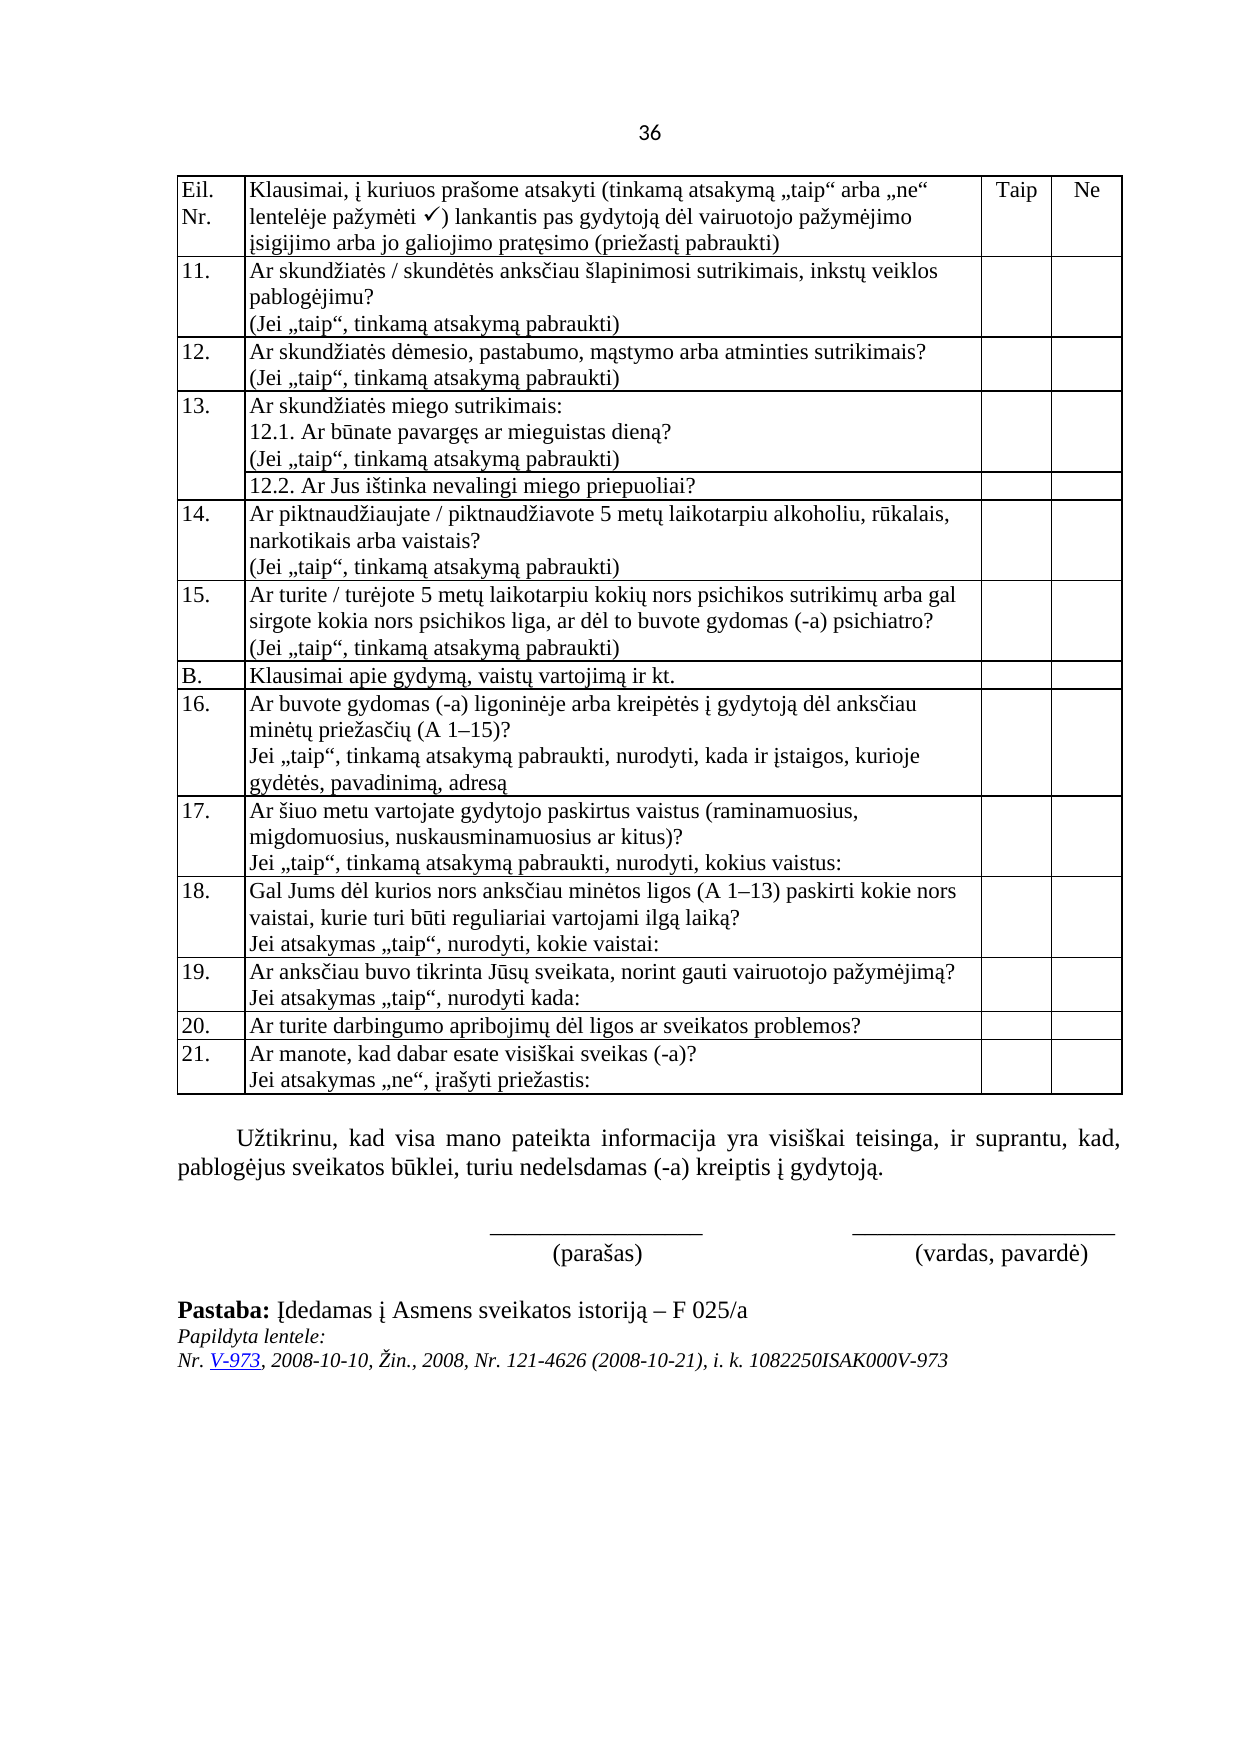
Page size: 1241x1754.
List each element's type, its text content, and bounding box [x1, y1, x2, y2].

table_cell [1052, 501, 1121, 579]
table_cell Ar turite darbingumo apribojimų dėl ligos ar sveikatos problemos? [246, 1012, 981, 1038]
table_cell [1052, 581, 1121, 660]
table_cell [982, 581, 1051, 660]
table_cell [982, 958, 1051, 1011]
table_cell 11. [178, 257, 244, 336]
table_cell [1052, 473, 1121, 499]
table_cell Ar piktnaudžiaujate / piktnaudžiavote 5 metų laikotarpiu alkoholiu, rūkalais, narkotikais arba vaistais? (Jei „taip“, tinkamą atsakymą pabraukti) [246, 501, 981, 579]
table_cell 12.2. Ar Jus ištinka nevalingi miego priepuoliai? [246, 473, 981, 499]
text _________________ _____________________ [177, 1209, 1122, 1238]
table_cell [982, 501, 1051, 579]
table_cell Ar manote, kad dabar esate visiškai sveikas (-a)? Jei atsakymas „ne“, įrašyti priežastis: [246, 1040, 981, 1093]
table_cell [982, 338, 1051, 390]
table_cell [1052, 958, 1121, 1011]
table_cell [982, 797, 1051, 876]
table_cell 16. [178, 690, 244, 795]
table_cell [1052, 392, 1121, 471]
table_cell Klausimai apie gydymą, vaistų vartojimą ir kt. [246, 662, 981, 688]
table_cell 13. [178, 392, 244, 499]
table_cell [982, 877, 1051, 956]
table_cell [982, 257, 1051, 336]
table_cell 20. [178, 1012, 244, 1038]
text Papildyta lentele: [177, 1324, 1122, 1348]
table_cell Ar skundžiatės / skundėtės anksčiau šlapinimosi sutrikimais, inkstų veiklos pablogėjimu? (Jei „taip“, tinkamą atsakymą pabraukti) [246, 257, 981, 336]
text Nr. V-973, 2008-10-10, Žin., 2008, Nr. 121-4626 (2008-10-21), i. k. 1082250ISAK000V-973 [177, 1348, 1122, 1372]
table_cell [1052, 1040, 1121, 1093]
table_cell [1052, 797, 1121, 876]
table_cell B. [178, 662, 244, 688]
table_cell [1052, 338, 1121, 390]
table_header Taip [982, 177, 1051, 256]
table_cell 18. [178, 877, 244, 956]
table_cell [982, 1012, 1051, 1038]
table_cell [982, 690, 1051, 795]
table_cell Ar anksčiau buvo tikrinta Jūsų sveikata, norint gauti vairuotojo pažymėjimą? Jei atsakymas „taip“, nurodyti kada: [246, 958, 981, 1011]
table_cell Ar šiuo metu vartojate gydytojo paskirtus vaistus (raminamuosius, migdomuosius, nuskausminamuosius ar kitus)? Jei „taip“, tinkamą atsakymą pabraukti, nurodyti, kokius vaistus: [246, 797, 981, 876]
table_header Ne [1052, 177, 1121, 256]
table_header Klausimai, į kuriuos prašome atsakyti (tinkamą atsakymą „taip“ arba „ne“ lentelėje pažymėti v) lankantis pas gydytoją dėl vairuotojo pažymėjimo įsigijimo arba jo galiojimo pratęsimo (priežastį pabraukti) [246, 177, 981, 256]
table_cell [982, 473, 1051, 499]
table_cell [982, 1040, 1051, 1093]
table_cell [982, 392, 1051, 471]
table_cell 15. [178, 581, 244, 660]
table_cell [1052, 690, 1121, 795]
table_cell 14. [178, 501, 244, 579]
table_cell 12. [178, 338, 244, 390]
table_cell [1052, 1012, 1121, 1038]
table_header Eil. Nr. [178, 177, 244, 256]
text Pastaba: Įdedamas į Asmens sveikatos istoriją – F 025/a [177, 1296, 1122, 1324]
text Užtikrinu, kad visa mano pateikta informacija yra visiškai teisinga, ir suprantu, kad, pablogėjus sveikatos būklei, turiu nedelsdamas (-a) kreiptis į gydytoją. [177, 1123, 1122, 1181]
table_cell [982, 662, 1051, 688]
table_cell [1052, 662, 1121, 688]
table_cell Gal Jums dėl kurios nors anksčiau minėtos ligos (A 1–13) paskirti kokie nors vaistai, kurie turi būti reguliariai vartojami ilgą laiką? Jei atsakymas „taip“, nurodyti, kokie vaistai: [246, 877, 981, 956]
table_cell Ar turite / turėjote 5 metų laikotarpiu kokių nors psichikos sutrikimų arba gal sirgote kokia nors psichikos liga, ar dėl to buvote gydomas (-a) psichiatro? (Jei „taip“, tinkamą atsakymą pabraukti) [246, 581, 981, 660]
table_cell 21. [178, 1040, 244, 1093]
table_cell 17. [178, 797, 244, 876]
table_cell Ar buvote gydomas (-a) ligoninėje arba kreipėtės į gydytoją dėl anksčiau minėtų priežasčių (A 1–15)? Jei „taip“, tinkamą atsakymą pabraukti, nurodyti, kada ir įstaigos, kurioje gydėtės, pavadinimą, adresą [246, 690, 981, 795]
table_cell Ar skundžiatės dėmesio, pastabumo, mąstymo arba atminties sutrikimais? (Jei „taip“, tinkamą atsakymą pabraukti) [246, 338, 981, 390]
table_cell Ar skundžiatės miego sutrikimais: 12.1. Ar būnate pavargęs ar mieguistas dieną? (Jei „taip“, tinkamą atsakymą pabraukti) [246, 392, 981, 471]
table_cell 19. [178, 958, 244, 1011]
text (parašas) (vardas, pavardė) [177, 1238, 1122, 1267]
table_cell [1052, 257, 1121, 336]
table_cell [1052, 877, 1121, 956]
